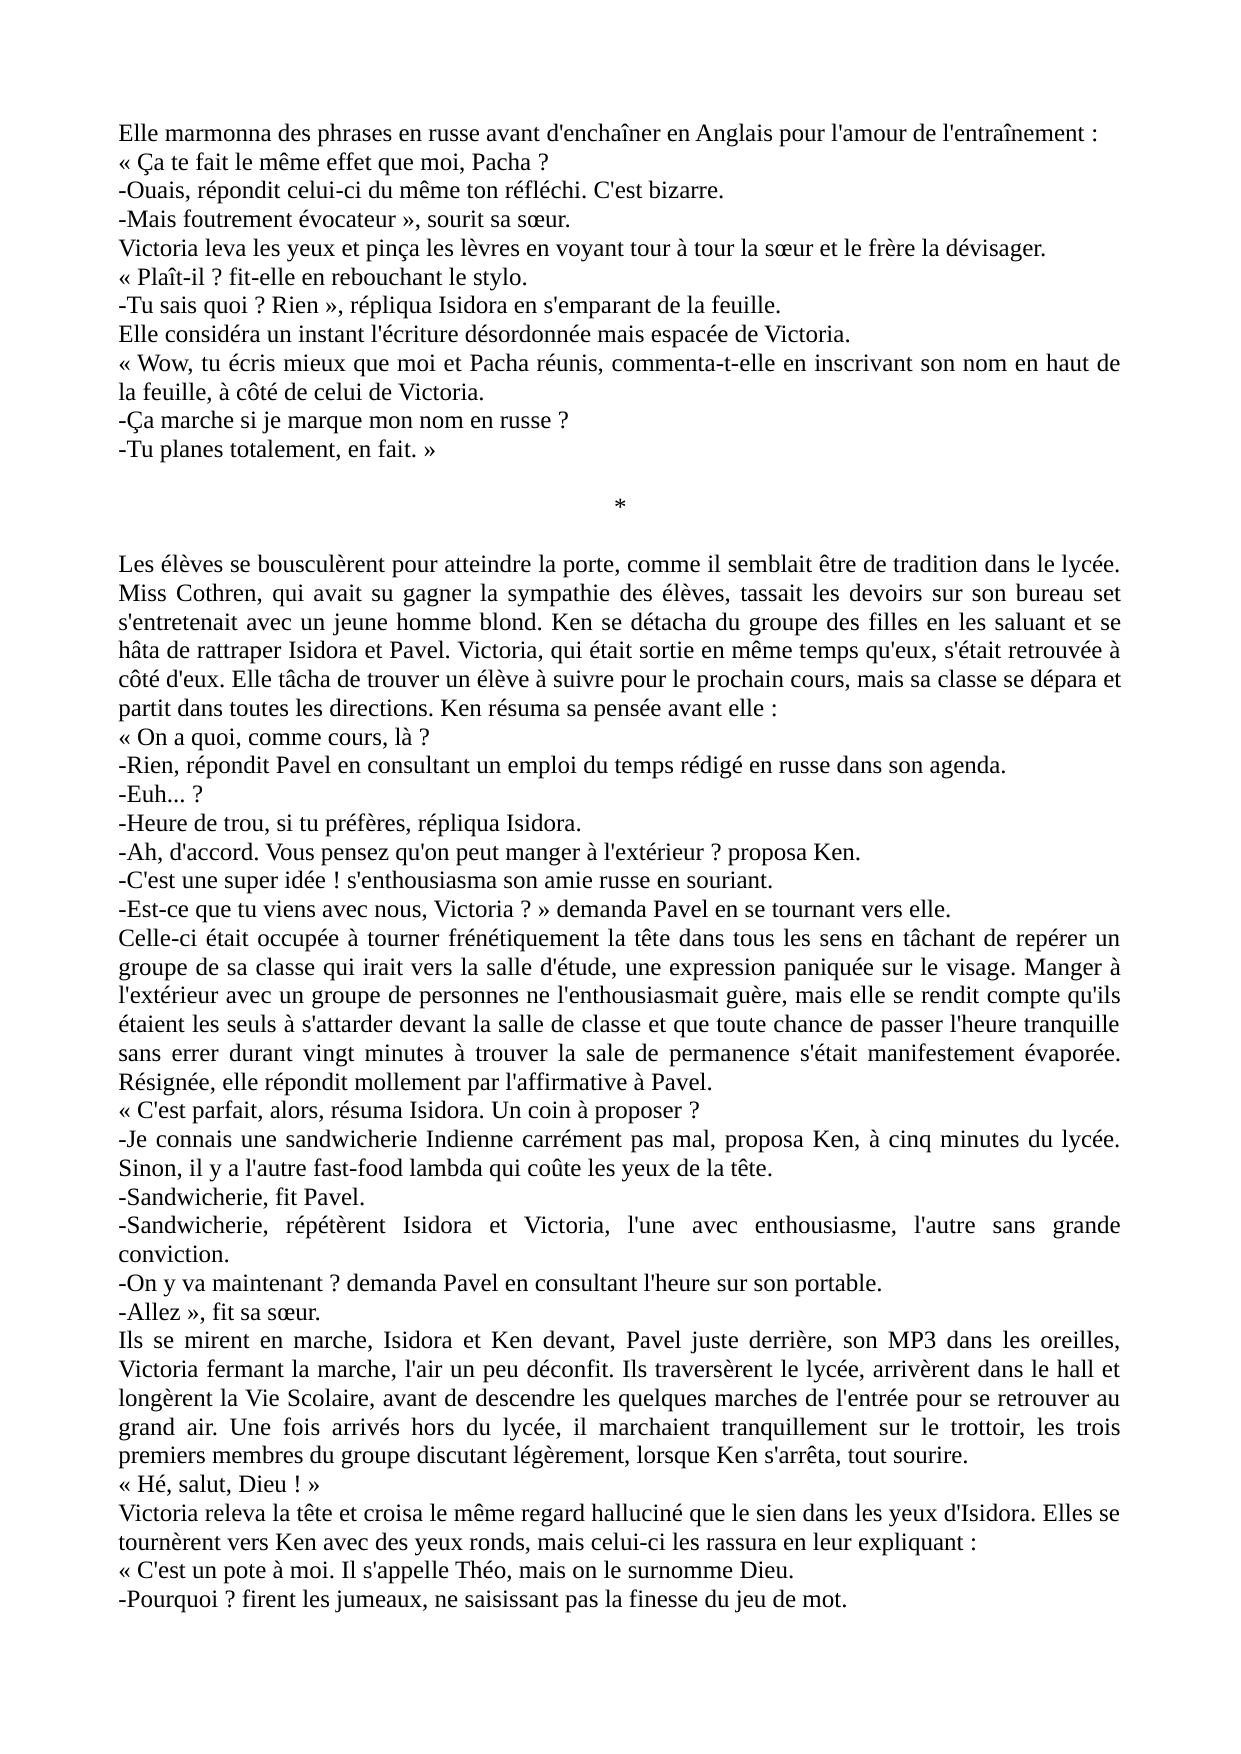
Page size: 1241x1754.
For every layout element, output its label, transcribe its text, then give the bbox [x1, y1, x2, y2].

text Elle considéra un instant l'écriture désordonnée mais espacée de Victoria. [118, 319, 1122, 348]
text Celle-ci était occupée à tourner frénétiquement la tête dans tous les sens en tâchant de repérer un groupe de sa classe qui irait vers la salle d'étude, une expression paniquée sur le visage. Manger à l'extérieur avec un groupe de personnes ne l'enthousiasmait guère, mais elle se rendit compte qu'ils étaient les seuls à s'attarder devant la salle de classe et que toute chance de passer l'heure tranquille sans errer durant vingt minutes à trouver la sale de permanence s'était manifestement évaporée. Résignée, elle répondit mollement par l'affirmative à Pavel. [118, 923, 1122, 1096]
text -Sandwicherie, fit Pavel. [118, 1182, 1122, 1211]
text -Ouais, répondit celui-ci du même ton réfléchi. C'est bizarre. [118, 176, 1122, 204]
text -On y va maintenant ? demanda Pavel en consultant l'heure sur son portable. [118, 1268, 1122, 1297]
text * [118, 492, 1122, 521]
text Victoria releva la tête et croisa le même regard halluciné que le sien dans les yeux d'Isidora. Elles se tournèrent vers Ken avec des yeux ronds, mais celui-ci les rassura en leur expliquant : [118, 1498, 1122, 1556]
text -Ah, d'accord. Vous pensez qu'on peut manger à l'extérieur ? proposa Ken. [118, 837, 1122, 866]
text -C'est une super idée ! s'enthousiasma son amie russe en souriant. [118, 866, 1122, 894]
text -Rien, répondit Pavel en consultant un emploi du temps rédigé en russe dans son agenda. [118, 751, 1122, 779]
text « C'est parfait, alors, résuma Isidora. Un coin à proposer ? [118, 1096, 1122, 1124]
text Elle marmonna des phrases en russe avant d'enchaîner en Anglais pour l'amour de l'entraînement : [118, 118, 1122, 147]
text « Ça te fait le même effet que moi, Pacha ? [118, 147, 1122, 176]
text -Est-ce que tu viens avec nous, Victoria ? » demanda Pavel en se tournant vers elle. [118, 894, 1122, 923]
text -Je connais une sandwicherie Indienne carrément pas mal, proposa Ken, à cinq minutes du lycée. Sinon, il y a l'autre fast-food lambda qui coûte les yeux de la tête. [118, 1124, 1122, 1182]
text -Heure de trou, si tu préfères, répliqua Isidora. [118, 808, 1122, 837]
text « Hé, salut, Dieu ! » [118, 1469, 1122, 1498]
text Ils se mirent en marche, Isidora et Ken devant, Pavel juste derrière, son MP3 dans les oreilles, Victoria fermant la marche, l'air un peu déconfit. Ils traversèrent le lycée, arrivèrent dans le hall et longèrent la Vie Scolaire, avant de descendre les quelques marches de l'entrée pour se retrouver au grand air. Une fois arrivés hors du lycée, il marchaient tranquillement sur le trottoir, les trois premiers membres du groupe discutant légèrement, lorsque Ken s'arrêta, tout sourire. [118, 1326, 1122, 1469]
text -Mais foutrement évocateur », sourit sa sœur. [118, 204, 1122, 233]
text « On a quoi, comme cours, là ? [118, 722, 1122, 751]
text -Sandwicherie, répétèrent Isidora et Victoria, l'une avec enthousiasme, l'autre sans grande conviction. [118, 1211, 1122, 1268]
text -Tu planes totalement, en fait. » [118, 434, 1122, 463]
text -Pourquoi ? firent les jumeaux, ne saisissant pas la finesse du jeu de mot. [118, 1584, 1122, 1613]
text Les élèves se bousculèrent pour atteindre la porte, comme il semblait être de tradition dans le lycée. Miss Cothren, qui avait su gagner la sympathie des élèves, tassait les devoirs sur son bureau set s'entretenait avec un jeune homme blond. Ken se détacha du groupe des filles en les saluant et se hâta de rattraper Isidora et Pavel. Victoria, qui était sortie en même temps qu'eux, s'était retrouvée à côté d'eux. Elle tâcha de trouver un élève à suivre pour le prochain cours, mais sa classe se dépara et partit dans toutes les directions. Ken résuma sa pensée avant elle : [118, 549, 1122, 722]
text -Tu sais quoi ? Rien », répliqua Isidora en s'emparant de la feuille. [118, 291, 1122, 319]
text « Plaît-il ? fit-elle en rebouchant le stylo. [118, 262, 1122, 291]
text -Allez », fit sa sœur. [118, 1297, 1122, 1326]
text -Ça marche si je marque mon nom en russe ? [118, 406, 1122, 434]
text -Euh... ? [118, 779, 1122, 808]
text « Wow, tu écris mieux que moi et Pacha réunis, commenta-t-elle en inscrivant son nom en haut de la feuille, à côté de celui de Victoria. [118, 348, 1122, 406]
text « C'est un pote à moi. Il s'appelle Théo, mais on le surnomme Dieu. [118, 1556, 1122, 1584]
text Victoria leva les yeux et pinça les lèvres en voyant tour à tour la sœur et le frère la dévisager. [118, 233, 1122, 262]
